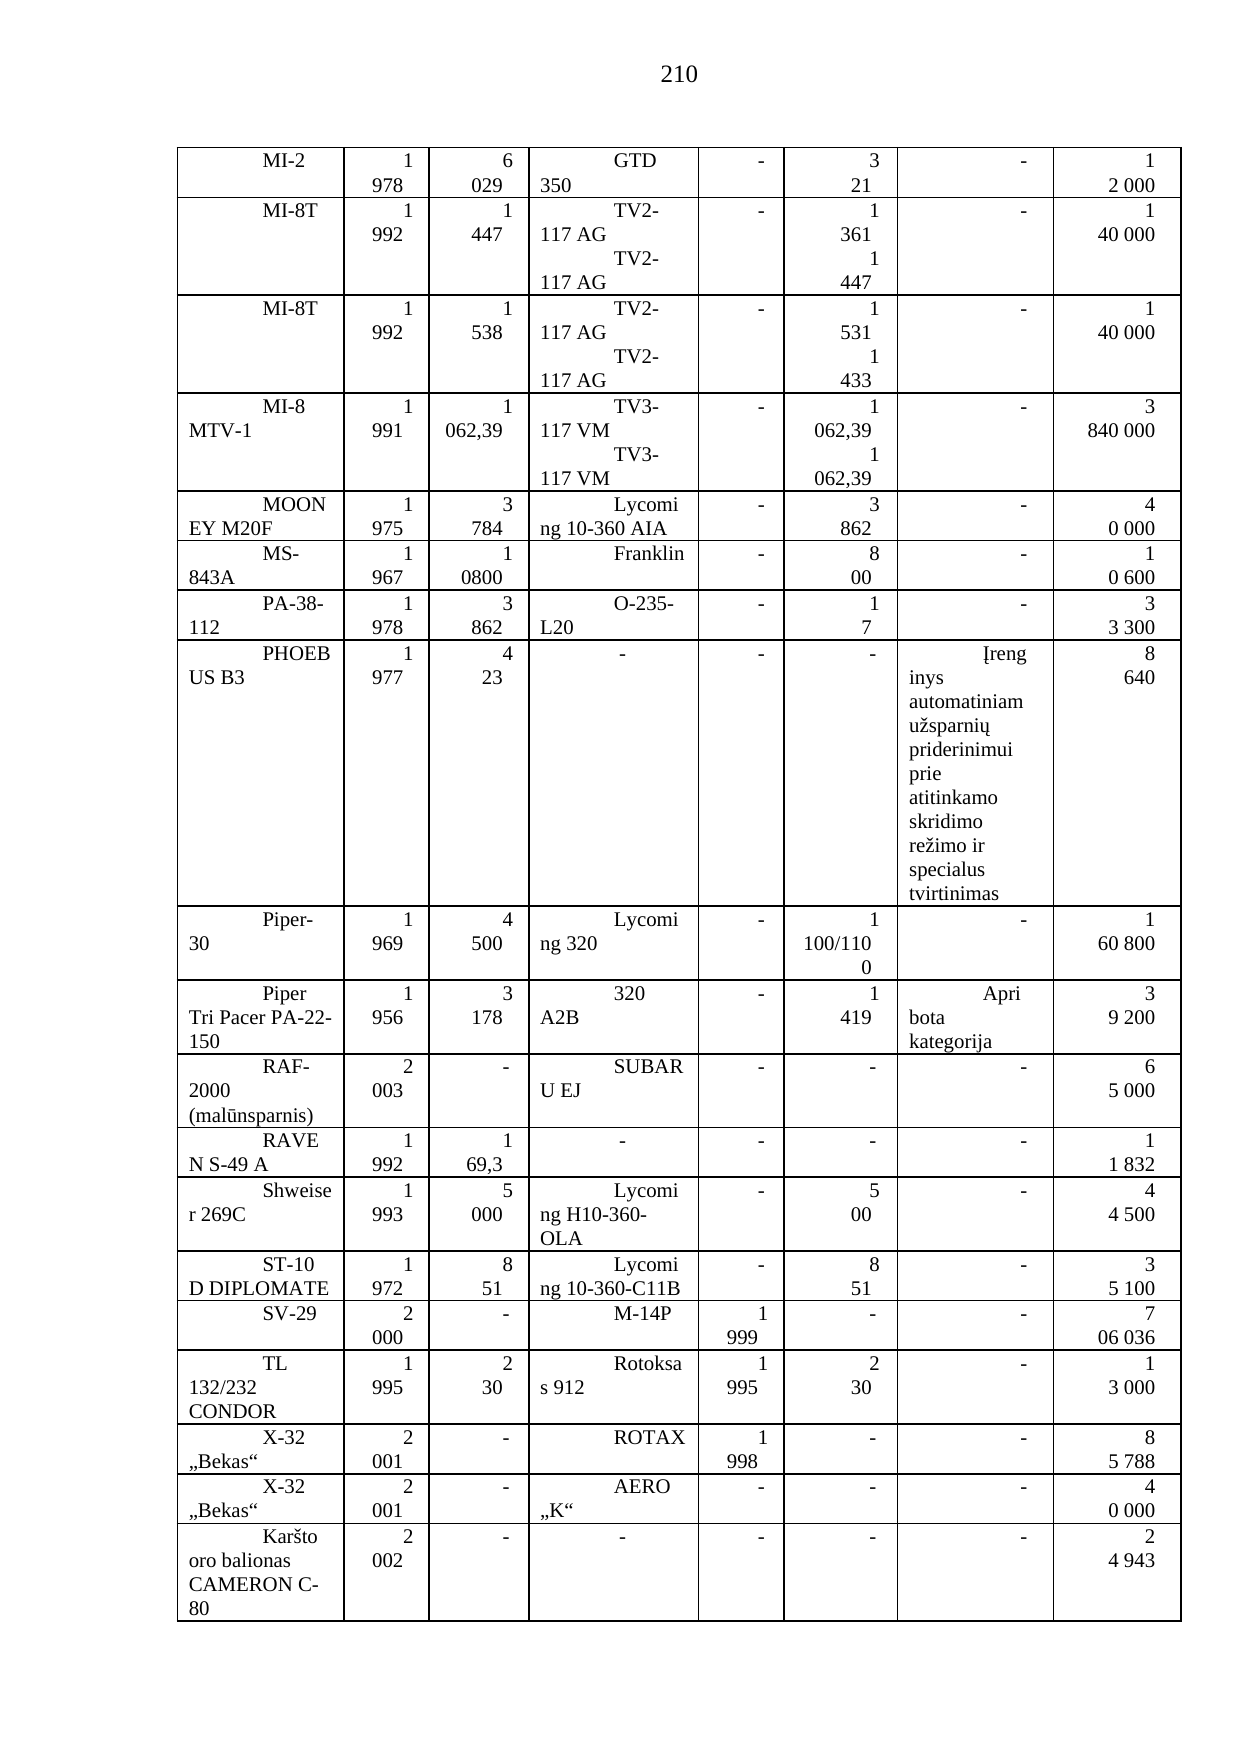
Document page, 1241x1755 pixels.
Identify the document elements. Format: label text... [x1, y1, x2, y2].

table_header GTD 350 [530, 148, 698, 197]
table_cell Franklin [530, 541, 698, 589]
table_cell - [430, 1475, 528, 1522]
table_cell - [699, 1252, 783, 1300]
table_cell 1992 [345, 296, 428, 392]
table_cell Karšto oro balionas CAMERON C-80 [178, 1524, 343, 1620]
table_cell - [699, 1524, 783, 1620]
table_cell 3862 [430, 591, 528, 639]
table_cell Shweiser 269C [178, 1178, 343, 1250]
table_cell 1975 [345, 492, 428, 540]
table_cell 39 200 [1054, 981, 1180, 1053]
table_cell - [530, 1128, 698, 1176]
table_cell 1995 [345, 1351, 428, 1423]
table_cell SUBARU EJ [530, 1055, 698, 1127]
table_cell 1978 [345, 591, 428, 639]
table_cell - [699, 492, 783, 540]
table_cell AERO „K“ [530, 1475, 698, 1522]
table_cell - [785, 1128, 897, 1176]
table_cell ROTAX [530, 1425, 698, 1473]
table_cell 1998 [699, 1425, 783, 1473]
table_header MI-2 [178, 148, 343, 197]
table_cell - [898, 591, 1053, 639]
table_cell TV2-117 AG TV2-117 AG [530, 198, 698, 294]
table_cell 1531 1433 [785, 296, 897, 392]
table_cell 10800 [430, 541, 528, 589]
table_cell - [785, 1524, 897, 1620]
table_header 12 000 [1054, 148, 1180, 197]
table_cell 65 000 [1054, 1055, 1180, 1127]
table_cell - [699, 591, 783, 639]
table_cell - [898, 1301, 1053, 1349]
table_cell 423 [430, 641, 528, 905]
table_cell - [898, 394, 1053, 490]
table_cell MOONEY M20F [178, 492, 343, 540]
table_cell 3862 [785, 492, 897, 540]
table_cell - [699, 1128, 783, 1176]
table_cell RAF-2000 (malūnsparnis) [178, 1055, 343, 1127]
table_cell 1100/1100 [785, 907, 897, 979]
table_cell TV3-117 VM TV3-117 VM [530, 394, 698, 490]
table_cell 1538 [430, 296, 528, 392]
table_cell 40 000 [1054, 492, 1180, 540]
table_cell 1062,39 1062,39 [785, 394, 897, 490]
table_cell - [699, 541, 783, 589]
table_cell - [699, 198, 783, 294]
table_cell - [785, 1055, 897, 1127]
table_cell 851 [785, 1252, 897, 1300]
table_cell 140 000 [1054, 198, 1180, 294]
table_cell 13 000 [1054, 1351, 1180, 1423]
table_cell - [530, 1524, 698, 1620]
table_cell - [699, 1178, 783, 1250]
table_cell - [898, 1178, 1053, 1250]
table_cell Piper-30 [178, 907, 343, 979]
table_cell 1447 [430, 198, 528, 294]
table_cell - [898, 541, 1053, 589]
table_cell - [430, 1301, 528, 1349]
table_cell - [785, 1475, 897, 1522]
table_cell 1969 [345, 907, 428, 979]
table_cell 1972 [345, 1252, 428, 1300]
table_cell TV2-117 AG TV2-117 AG [530, 296, 698, 392]
table_cell 169,3 [430, 1128, 528, 1176]
table_cell MI-8 MTV-1 [178, 394, 343, 490]
table_cell 140 000 [1054, 296, 1180, 392]
table_cell Lycoming 320 [530, 907, 698, 979]
table_header - [699, 148, 783, 197]
table_cell - [898, 1351, 1053, 1423]
table_cell 1995 [699, 1351, 783, 1423]
table_cell Lycoming H10-360-OLA [530, 1178, 698, 1250]
table_cell 1992 [345, 198, 428, 294]
table_cell X-32 „Bekas“ [178, 1425, 343, 1473]
table_cell 4500 [430, 907, 528, 979]
table_cell - [699, 1055, 783, 1127]
table_cell Piper Tri Pacer PA-22-150 [178, 981, 343, 1053]
table_cell 706 036 [1054, 1301, 1180, 1349]
table_cell - [785, 641, 897, 905]
table_cell 8 640 [1054, 641, 1180, 905]
table_cell - [898, 1128, 1053, 1176]
table_cell 3784 [430, 492, 528, 540]
table_cell - [699, 981, 783, 1053]
table_cell - [898, 1055, 1053, 1127]
table_cell SV-29 [178, 1301, 343, 1349]
table_header 1978 [345, 148, 428, 197]
table_cell 1992 [345, 1128, 428, 1176]
table_cell - [430, 1425, 528, 1473]
table_header 6029 [430, 148, 528, 197]
table_cell 1977 [345, 641, 428, 905]
table_cell 17 [785, 591, 897, 639]
table_cell 160 800 [1054, 907, 1180, 979]
table_cell - [699, 907, 783, 979]
table_cell MI-8T [178, 198, 343, 294]
table_cell X-32 „Bekas“ [178, 1475, 343, 1522]
table_cell - [699, 296, 783, 392]
table_cell 5000 [430, 1178, 528, 1250]
table_cell 1419 [785, 981, 897, 1053]
table_cell - [898, 907, 1053, 979]
table_cell - [785, 1301, 897, 1349]
table_cell 1999 [699, 1301, 783, 1349]
table_cell - [898, 1425, 1053, 1473]
table_cell 1062,39 [430, 394, 528, 490]
table_cell Apribota kategorija [898, 981, 1053, 1053]
table_cell Įrenginys automatiniam užsparnių priderinimui prie atitinkamo skridimo režimo ir specialus tvirtinimas [898, 641, 1053, 905]
table_cell 2000 [345, 1301, 428, 1349]
table_cell ST-10 D DIPLOMATE [178, 1252, 343, 1300]
table_cell 10 600 [1054, 541, 1180, 589]
table_cell - [898, 1475, 1053, 1522]
table_cell 35 100 [1054, 1252, 1180, 1300]
table_cell MI-8T [178, 296, 343, 392]
table_cell 800 [785, 541, 897, 589]
table_cell 3 178 [430, 981, 528, 1053]
table_cell 1956 [345, 981, 428, 1053]
table_cell 2002 [345, 1524, 428, 1620]
table_cell 44 500 [1054, 1178, 1180, 1250]
table_cell 24 943 [1054, 1524, 1180, 1620]
table_cell 2001 [345, 1425, 428, 1473]
table_cell 230 [785, 1351, 897, 1423]
table_cell - [898, 1252, 1053, 1300]
table_cell - [699, 641, 783, 905]
table_cell PHOEBUS B3 [178, 641, 343, 905]
table_cell 3 840 000 [1054, 394, 1180, 490]
table_cell Lycoming 10-360-C11B [530, 1252, 698, 1300]
table_cell Rotoksas 912 [530, 1351, 698, 1423]
table_cell 1967 [345, 541, 428, 589]
table_cell 320 A2B [530, 981, 698, 1053]
table_cell - [699, 394, 783, 490]
table_cell - [430, 1524, 528, 1620]
table_cell - [898, 1524, 1053, 1620]
table_cell PA-38-112 [178, 591, 343, 639]
table_cell M-14P [530, 1301, 698, 1349]
table_cell - [530, 641, 698, 905]
table_cell Lycoming 10-360 AIA [530, 492, 698, 540]
table_cell 500 [785, 1178, 897, 1250]
table_header 321 [785, 148, 897, 197]
table_cell RAVEN S-49 A [178, 1128, 343, 1176]
table_cell TL 132/232 CONDOR [178, 1351, 343, 1423]
table_cell - [898, 198, 1053, 294]
table_cell - [699, 1475, 783, 1522]
table_cell 2003 [345, 1055, 428, 1127]
table_cell 40 000 [1054, 1475, 1180, 1522]
table_header - [898, 148, 1053, 197]
table_cell 11 832 [1054, 1128, 1180, 1176]
table_cell 85 788 [1054, 1425, 1180, 1473]
table_cell - [898, 296, 1053, 392]
table_cell O-235-L20 [530, 591, 698, 639]
table_cell 33 300 [1054, 591, 1180, 639]
table_cell - [898, 492, 1053, 540]
table_cell 2001 [345, 1475, 428, 1522]
table_cell MS-843A [178, 541, 343, 589]
table_cell - [785, 1425, 897, 1473]
table_cell 230 [430, 1351, 528, 1423]
table_cell 1361 1447 [785, 198, 897, 294]
table_cell 1993 [345, 1178, 428, 1250]
table_cell 851 [430, 1252, 528, 1300]
table_cell - [430, 1055, 528, 1127]
table_cell 1991 [345, 394, 428, 490]
